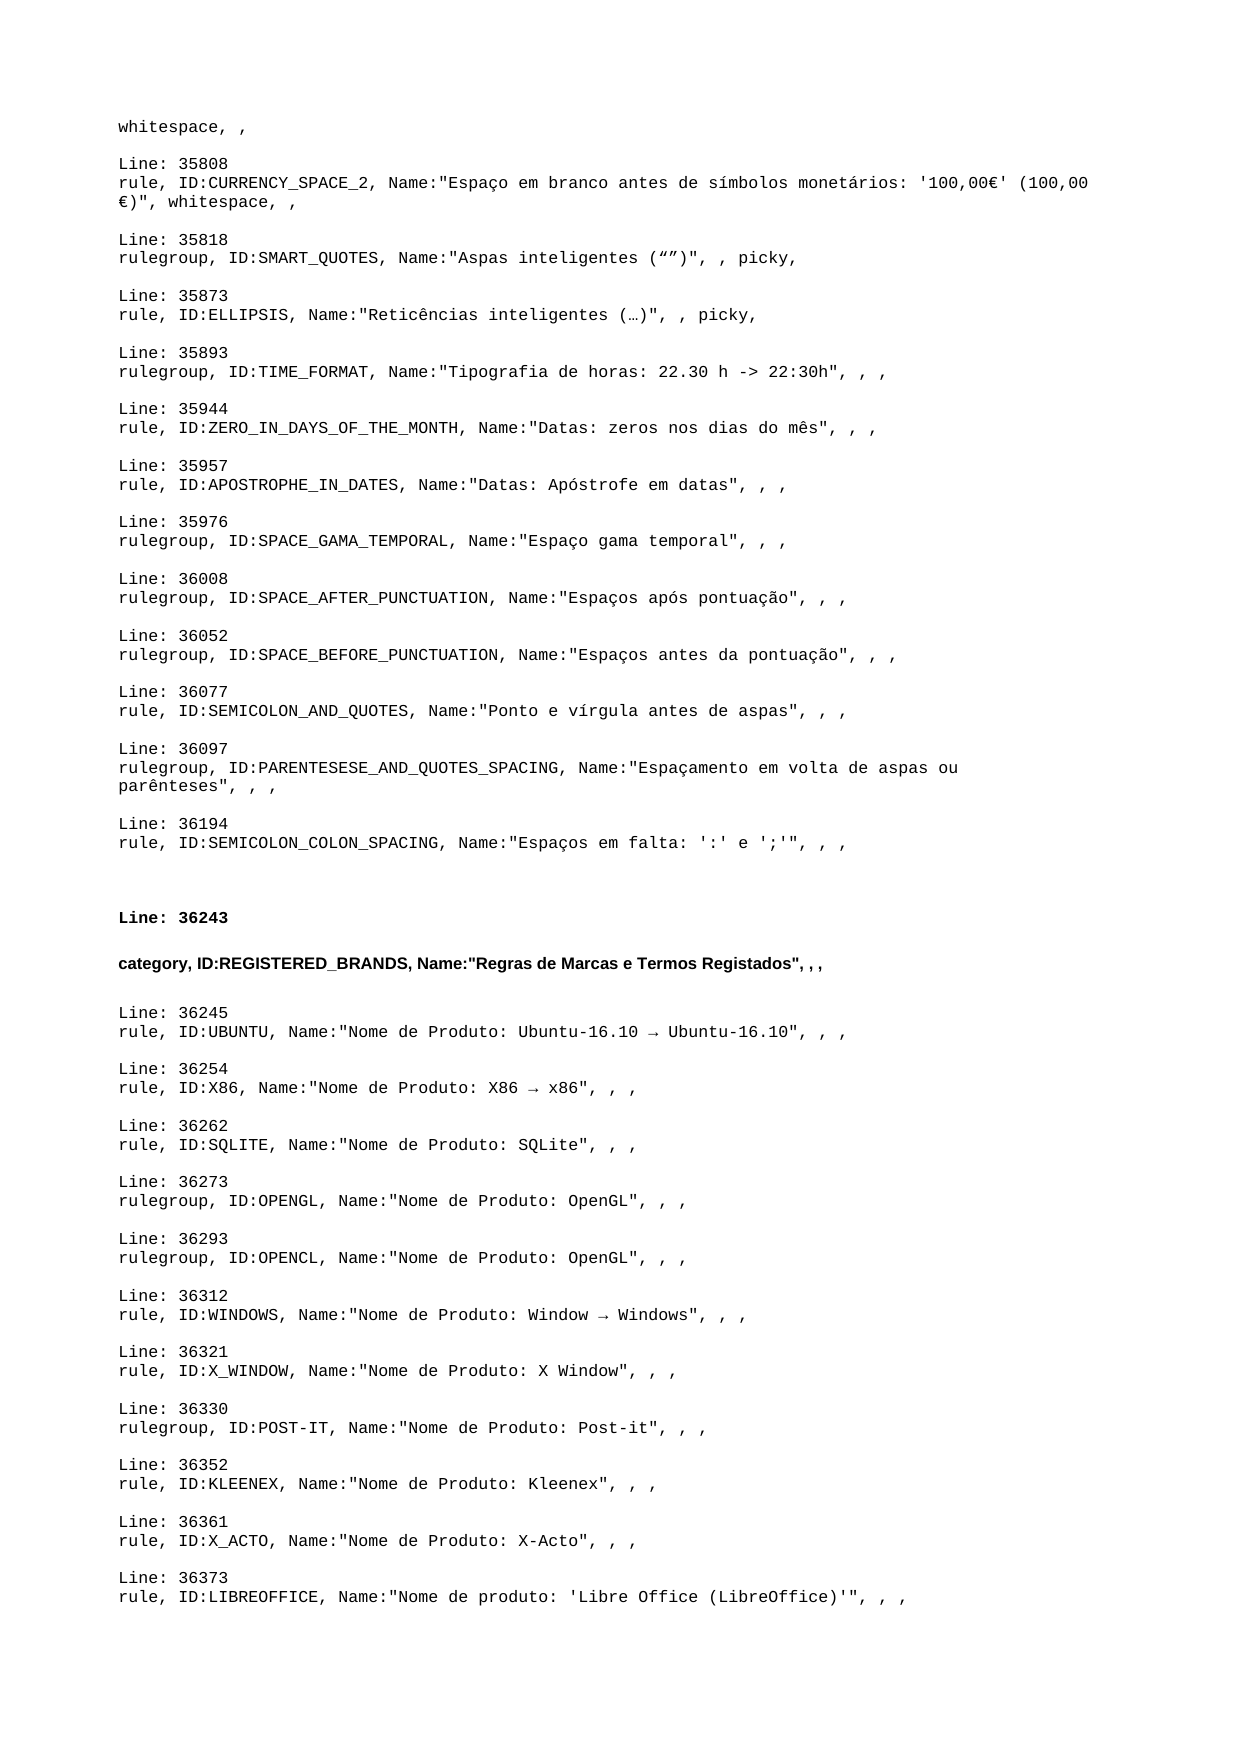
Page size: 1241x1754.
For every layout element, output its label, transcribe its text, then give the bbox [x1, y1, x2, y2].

text rule, ID:LIBREOFFICE, Name:"Nome de produto: 'Libre Office (LibreOffice)'", , , [118, 1589, 1122, 1608]
text rule, ID:SEMICOLON_AND_QUOTES, Name:"Ponto e vírgula antes de aspas", , , [118, 703, 1122, 721]
text Line: 36373 [118, 1570, 1122, 1589]
subtitle category, ID:REGISTERED_BRANDS, Name:"Regras de Marcas e Termos Registados", , , [118, 954, 1122, 973]
text rule, ID:ELLIPSIS, Name:"Reticências inteligentes (…)", , picky, [118, 307, 1122, 326]
text rule, ID:UBUNTU, Name:"Nome de Produto: Ubuntu-16.10 → Ubuntu-16.10", , , [118, 1023, 1122, 1042]
text Line: 36194 [118, 816, 1122, 834]
text whitespace, , [118, 118, 1122, 137]
text Line: 36312 [118, 1287, 1122, 1306]
text rulegroup, ID:SMART_QUOTES, Name:"Aspas inteligentes (“”)", , picky, [118, 250, 1122, 269]
text rulegroup, ID:PARENTESESE_AND_QUOTES_SPACING, Name:"Espaçamento em volta de aspas ou parênteses", , , [118, 759, 1122, 797]
text Line: 35957 [118, 457, 1122, 476]
text Line: 36330 [118, 1400, 1122, 1419]
text Line: 36321 [118, 1344, 1122, 1363]
text Line: 36361 [118, 1513, 1122, 1532]
text Line: 36273 [118, 1174, 1122, 1193]
text Line: 35976 [118, 514, 1122, 533]
text Line: 36008 [118, 571, 1122, 589]
text rulegroup, ID:TIME_FORMAT, Name:"Tipografia de horas: 22.30 h -> 22:30h", , , [118, 363, 1122, 382]
text Line: 35808 [118, 156, 1122, 175]
text rulegroup, ID:SPACE_GAMA_TEMPORAL, Name:"Espaço gama temporal", , , [118, 533, 1122, 552]
text Line: 35873 [118, 288, 1122, 307]
text rule, ID:X_ACTO, Name:"Nome de Produto: X-Acto", , , [118, 1532, 1122, 1551]
text rule, ID:CURRENCY_SPACE_2, Name:"Espaço em branco antes de símbolos monetários: '100,00€' (100,00 €)", whitespace, , [118, 175, 1122, 212]
text Line: 36254 [118, 1061, 1122, 1080]
text Line: 36077 [118, 684, 1122, 703]
text rule, ID:ZERO_IN_DAYS_OF_THE_MONTH, Name:"Datas: zeros nos dias do mês", , , [118, 420, 1122, 439]
text rulegroup, ID:OPENCL, Name:"Nome de Produto: OpenGL", , , [118, 1249, 1122, 1268]
text Line: 35818 [118, 231, 1122, 250]
text rule, ID:SQLITE, Name:"Nome de Produto: SQLite", , , [118, 1136, 1122, 1155]
text Line: 35893 [118, 344, 1122, 363]
text rule, ID:WINDOWS, Name:"Nome de Produto: Window → Windows", , , [118, 1306, 1122, 1325]
text Line: 36293 [118, 1231, 1122, 1249]
text rule, ID:X_WINDOW, Name:"Nome de Produto: X Window", , , [118, 1363, 1122, 1381]
text Line: 36262 [118, 1117, 1122, 1136]
text rulegroup, ID:POST-IT, Name:"Nome de Produto: Post-it", , , [118, 1419, 1122, 1438]
text rule, ID:X86, Name:"Nome de Produto: X86 → x86", , , [118, 1080, 1122, 1099]
text rulegroup, ID:SPACE_AFTER_PUNCTUATION, Name:"Espaços após pontuação", , , [118, 589, 1122, 608]
text rulegroup, ID:SPACE_BEFORE_PUNCTUATION, Name:"Espaços antes da pontuação", , , [118, 646, 1122, 665]
text rule, ID:KLEENEX, Name:"Nome de Produto: Kleenex", , , [118, 1476, 1122, 1494]
text Line: 36097 [118, 740, 1122, 759]
text Line: 36352 [118, 1457, 1122, 1476]
text rule, ID:APOSTROPHE_IN_DATES, Name:"Datas: Apóstrofe em datas", , , [118, 476, 1122, 495]
text Line: 35944 [118, 401, 1122, 420]
text rulegroup, ID:OPENGL, Name:"Nome de Produto: OpenGL", , , [118, 1193, 1122, 1212]
text Line: 36243 [118, 910, 1122, 929]
text Line: 36245 [118, 1004, 1122, 1023]
text Line: 36052 [118, 627, 1122, 646]
text rule, ID:SEMICOLON_COLON_SPACING, Name:"Espaços em falta: ':' e ';'", , , [118, 834, 1122, 853]
